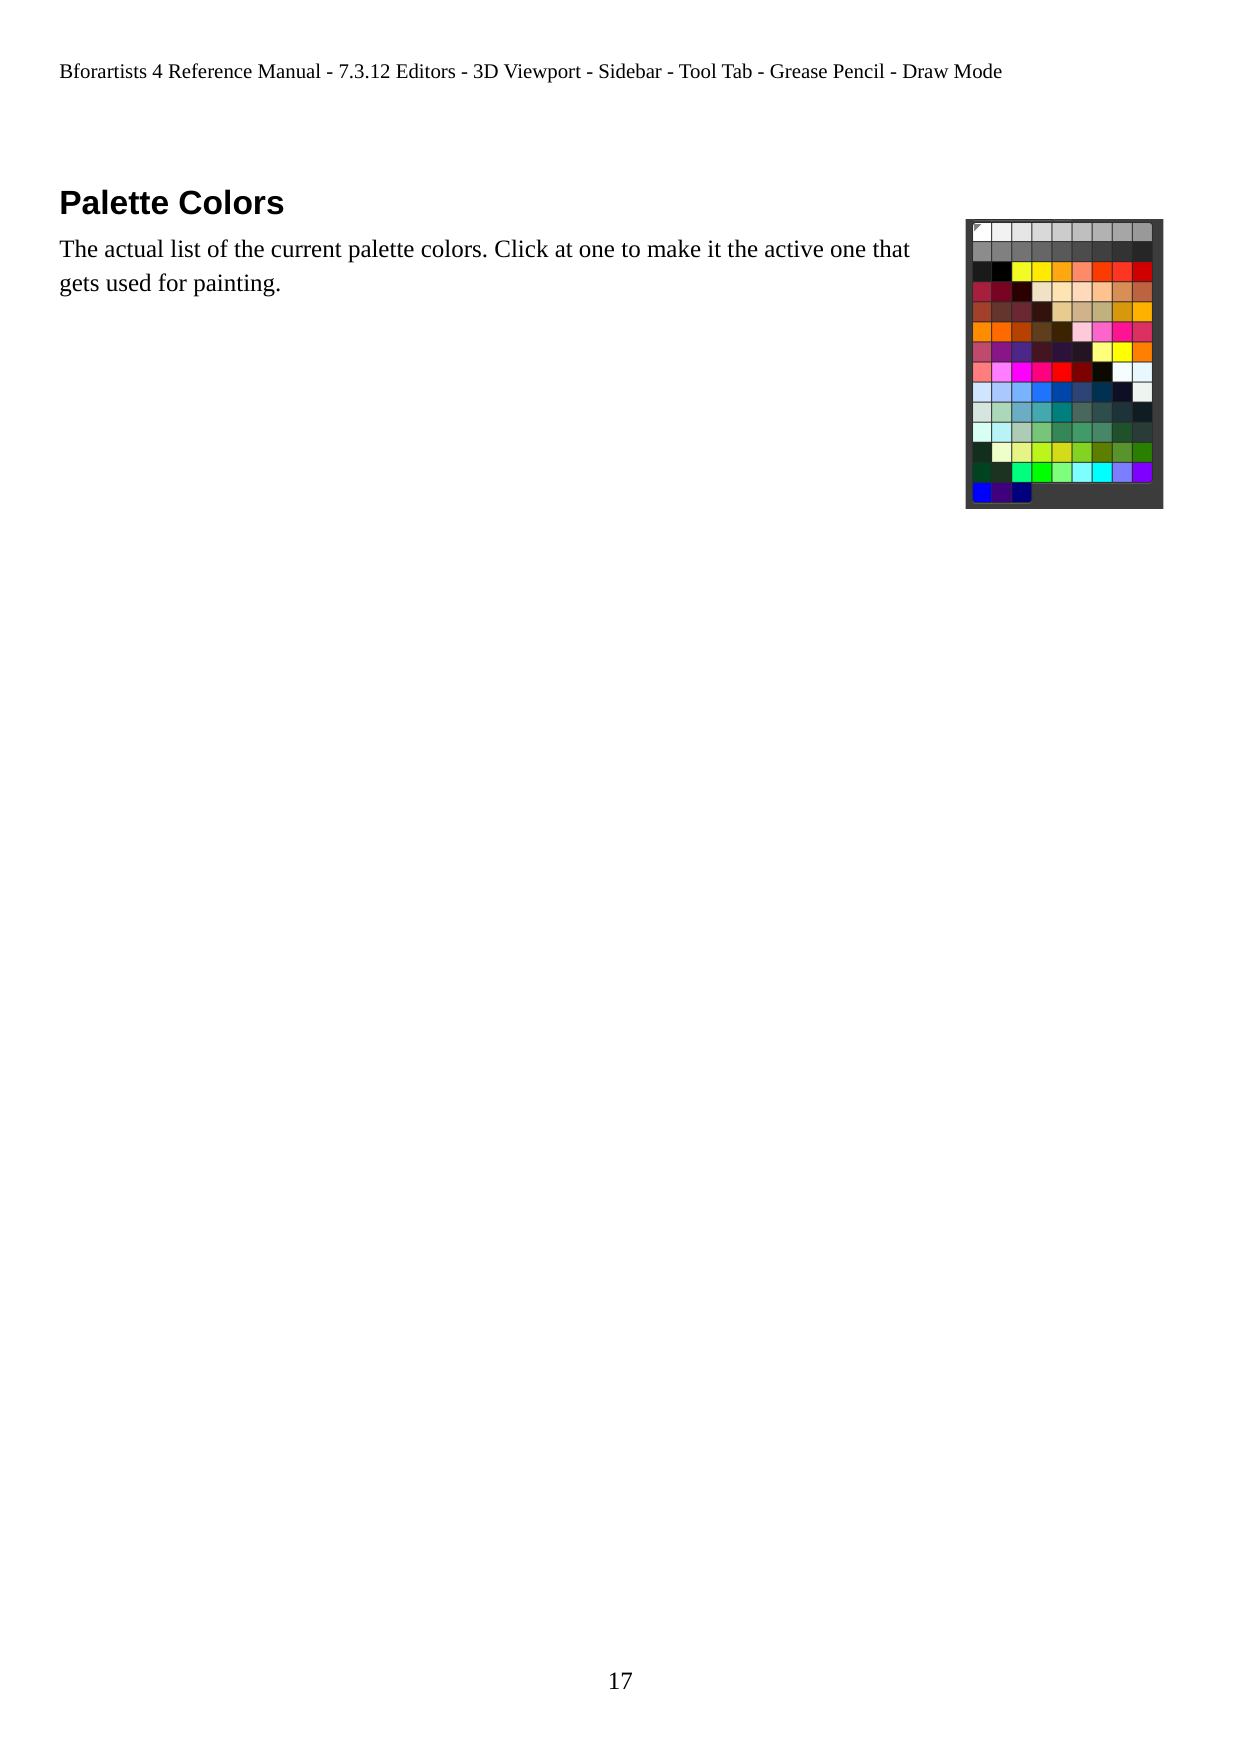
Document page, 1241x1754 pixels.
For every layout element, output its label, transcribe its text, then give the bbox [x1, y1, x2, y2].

picture [965, 219, 1164, 509]
text The actual list of the current palette colors. Click at one to make it the active one that gets used for painting. [59, 234, 965, 297]
subtitle Palette Colors [59, 182, 1181, 221]
